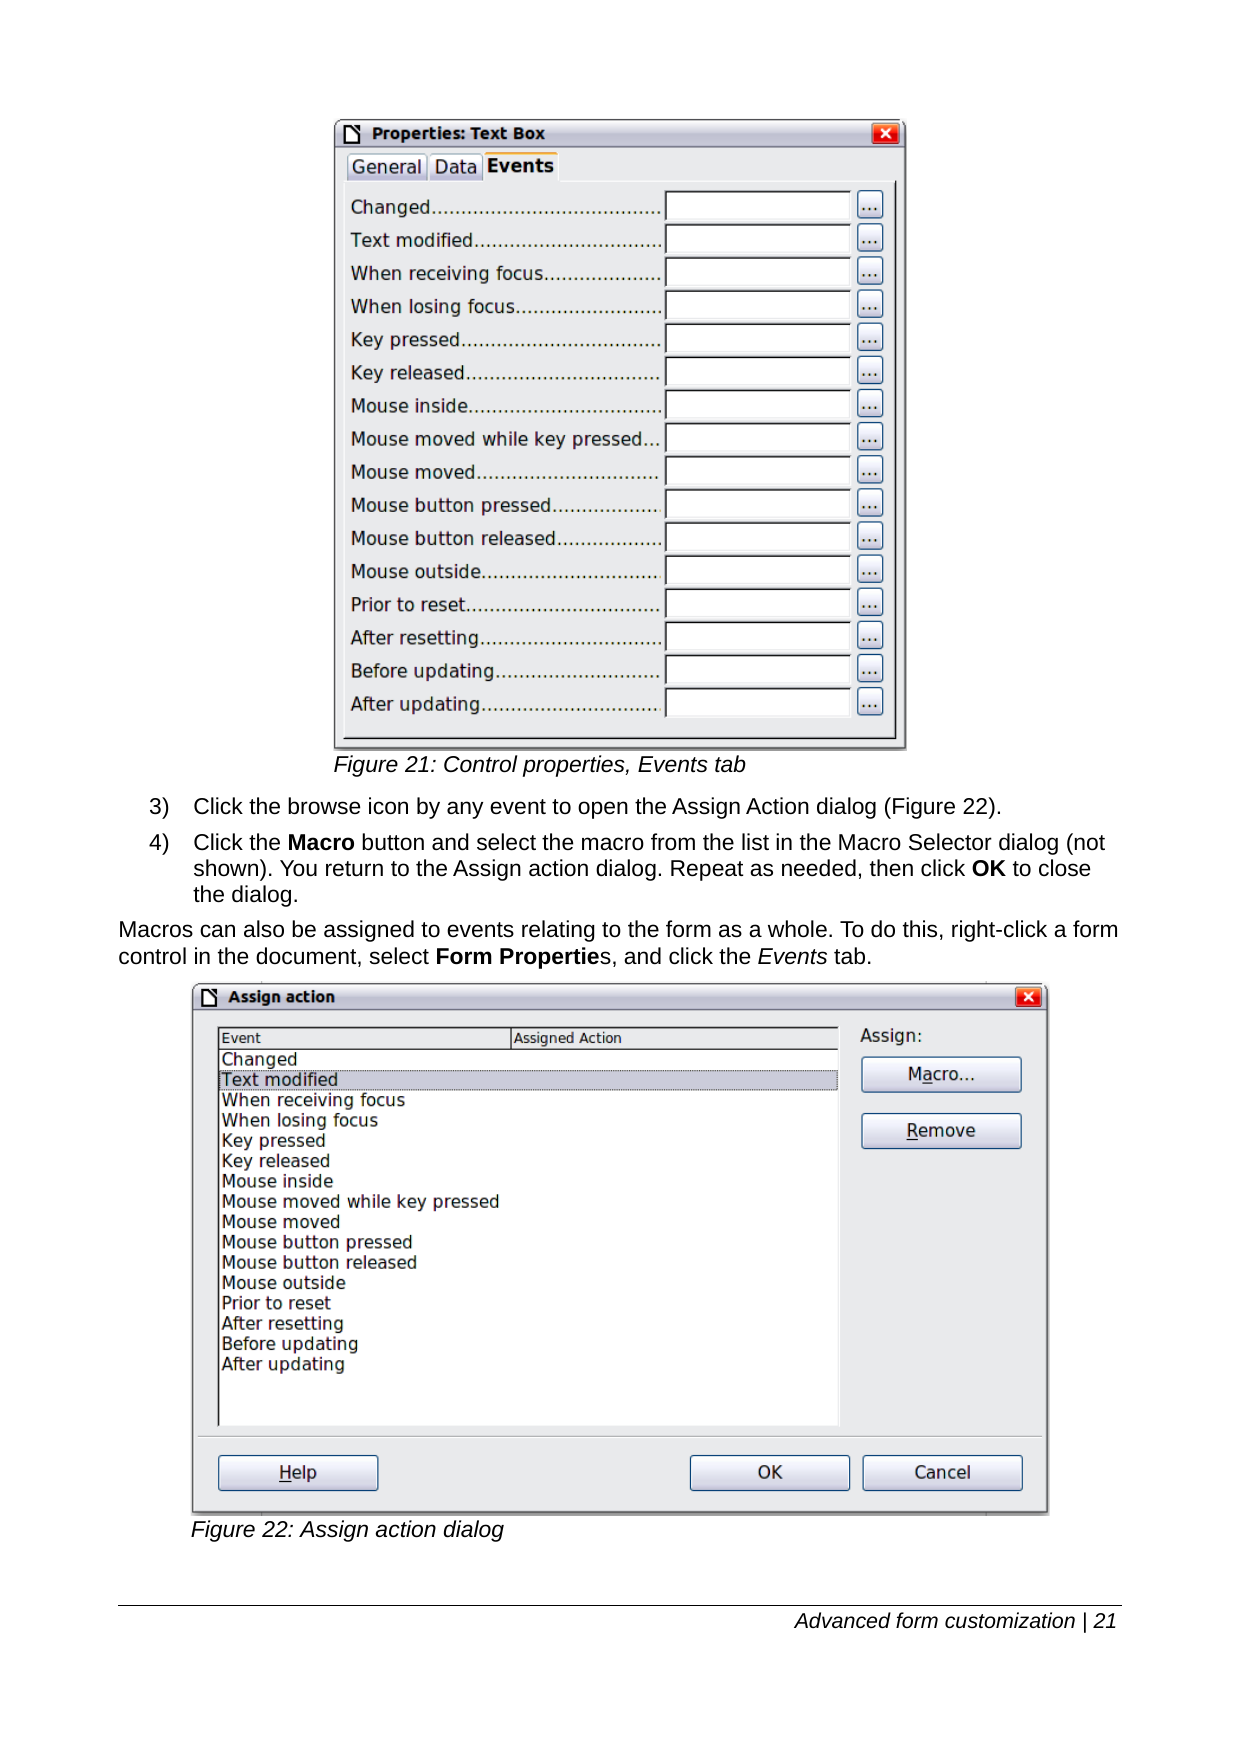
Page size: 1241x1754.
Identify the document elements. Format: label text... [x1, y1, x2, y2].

text Macros can also be assigned to events relating to the form as a whole. To do this, right-click a form control in the document, select Form Properties, and click the Events tab. [118, 916, 1122, 969]
text Figure 22: Assign action dialog [191, 1516, 1049, 1542]
text Figure 21: Control properties, Events tab [333, 751, 907, 777]
picture [333, 118, 907, 751]
picture [190, 981, 1050, 1516]
list Click the Macro button and select the macro from the list in the Macro Selector dialog (not shown). You return to the Assign action dialog. Repeat as needed, then click OK to close the dialog. [169, 828, 1122, 907]
list Click the browse icon by any event to open the Assign Action dialog (Figure 22). [169, 793, 1122, 819]
